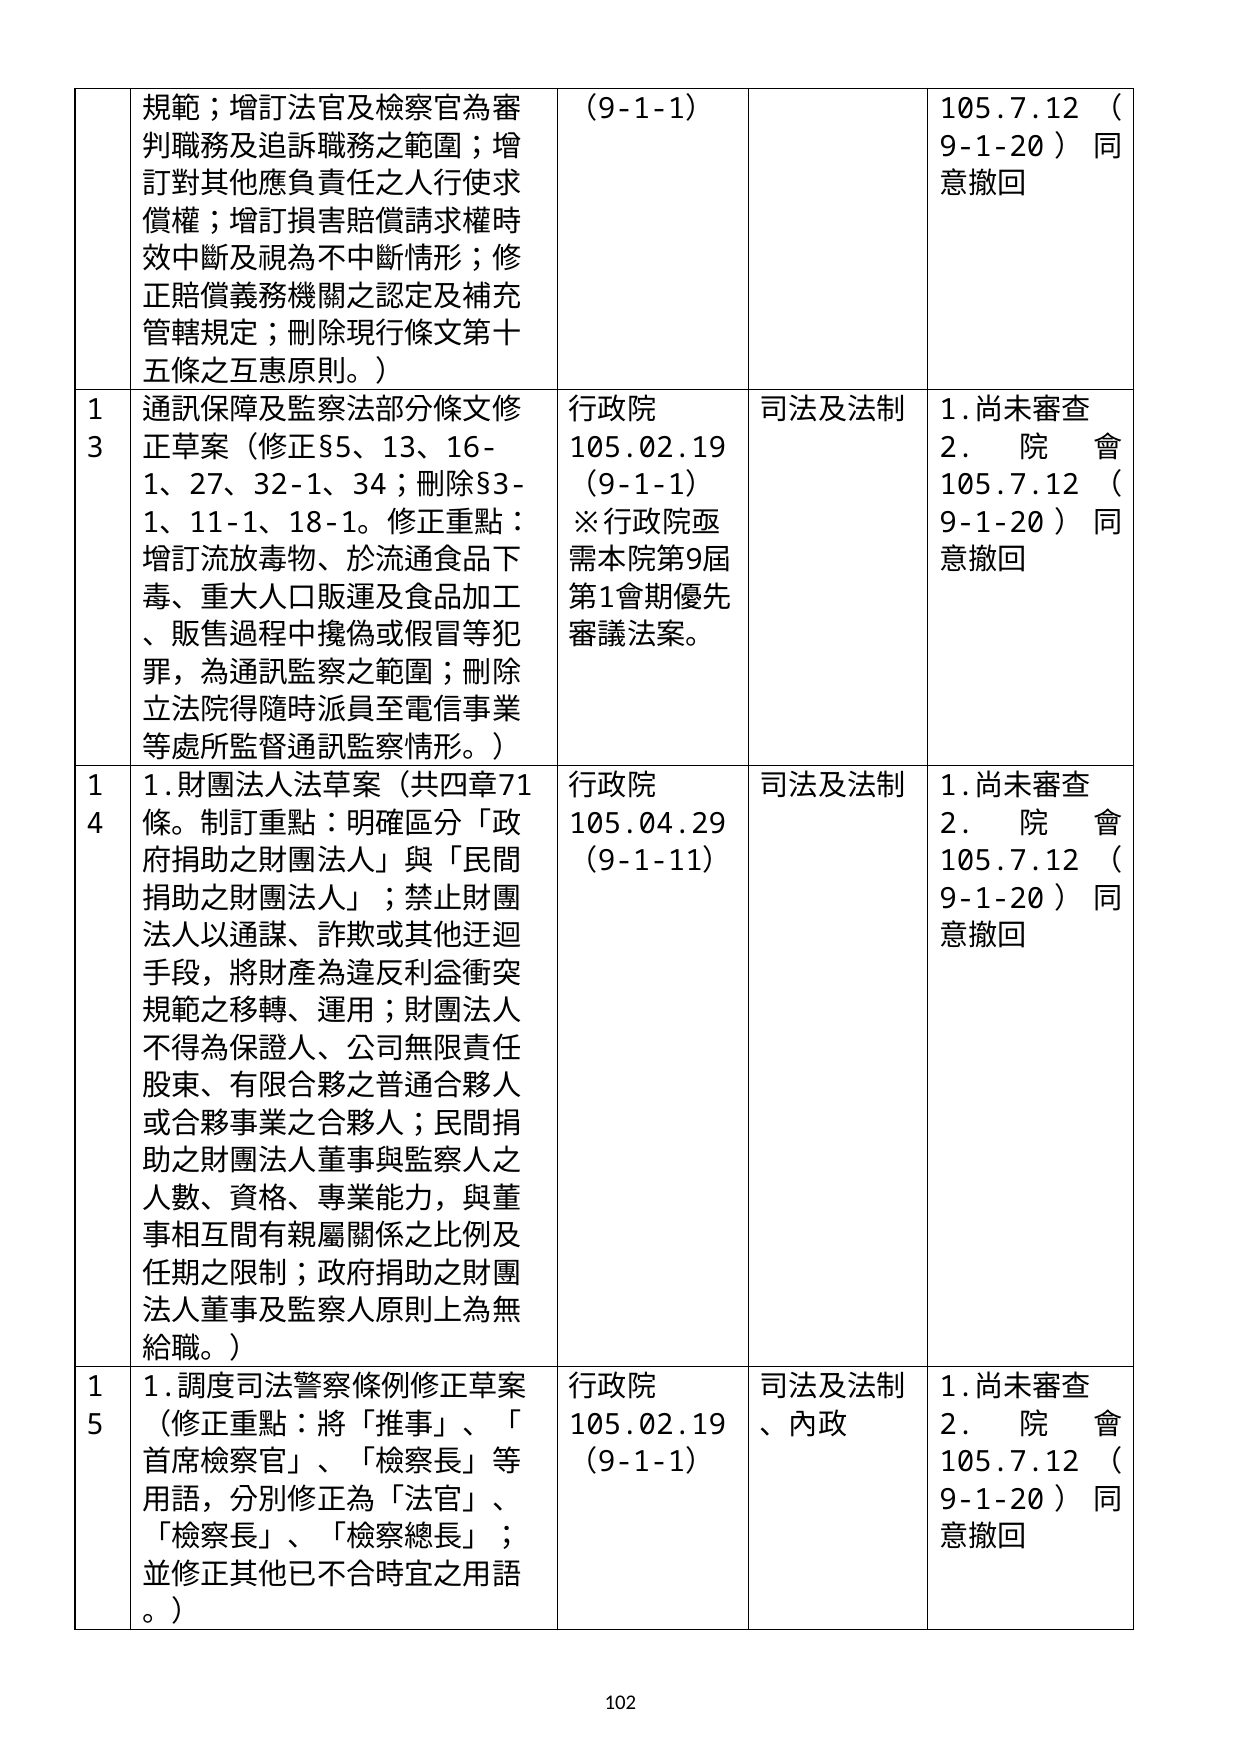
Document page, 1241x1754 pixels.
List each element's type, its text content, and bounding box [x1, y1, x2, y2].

table_cell 司法及法制 [749, 390, 927, 765]
table_cell 1.調度司法警察條例修正草案（修正重點：將「推事」、「首席檢察官」、「檢察長」等用語，分別修正為「法官」、「檢察長」、「檢察總長」；並修正其他已不合時宜之用語。） [131, 1367, 557, 1629]
table_cell 行政院 105.04.29 （9-1-11） [558, 766, 748, 1366]
table_cell 14 [76, 766, 130, 1366]
table_cell 1.財團法人法草案（共四章71條。制訂重點：明確區分「政府捐助之財團法人」與「民間捐助之財團法人」；禁止財團法人以通謀、詐欺或其他迂迴手段，將財產為違反利益衝突規範之移轉、運用；財團法人不得為保證人、公司無限責任股東、有限合夥之普通合夥人或合夥事業之合夥人；民間捐助之財團法人董事與監察人之人數、資格、專業能力，與董事相互間有親屬關係之比例及任期之限制；政府捐助之財團法人董事及監察人原則上為無給職。） [131, 766, 557, 1366]
table_cell [76, 89, 130, 389]
table_cell 行政院 105.02.19 （9-1-1） ※行政院亟需本院第9屆第1會期優先審議法案。 [558, 390, 748, 765]
table_cell 15 [76, 1367, 130, 1629]
table_cell 規範；增訂法官及檢察官為審判職務及追訴職務之範圍；增訂對其他應負責任之人行使求償權；增訂損害賠償請求權時效中斷及視為不中斷情形；修正賠償義務機關之認定及補充管轄規定；刪除現行條文第十五條之互惠原則。） [131, 89, 557, 389]
table_cell 1.尚未審查 2.院會105.7.12（9-1-20）同意撤回 [928, 766, 1133, 1366]
table_cell 1.尚未審查 2.院會105.7.12（9-1-20）同意撤回 [928, 390, 1133, 765]
table_cell [749, 89, 927, 389]
table_cell 司法及法制 [749, 766, 927, 1366]
table_cell 行政院 105.02.19 （9-1-1） [558, 1367, 748, 1629]
table_cell 1.尚未審查 2.院會105.7.12（9-1-20）同意撤回 [928, 1367, 1133, 1629]
table_cell （9-1-1） [558, 89, 748, 389]
table_cell 通訊保障及監察法部分條文修正草案（修正§5、13、16-1、27、32-1、34；刪除§3-1、11-1、18-1。修正重點：增訂流放毒物、於流通食品下毒、重大人口販運及食品加工、販售過程中攙偽或假冒等犯罪，為通訊監察之範圍；刪除立法院得隨時派員至電信事業等處所監督通訊監察情形。） [131, 390, 557, 765]
table_cell 13 [76, 390, 130, 765]
table_cell 105.7.12（9-1-20）同意撤回 [928, 89, 1133, 389]
table_cell 司法及法制、內政 [749, 1367, 927, 1629]
